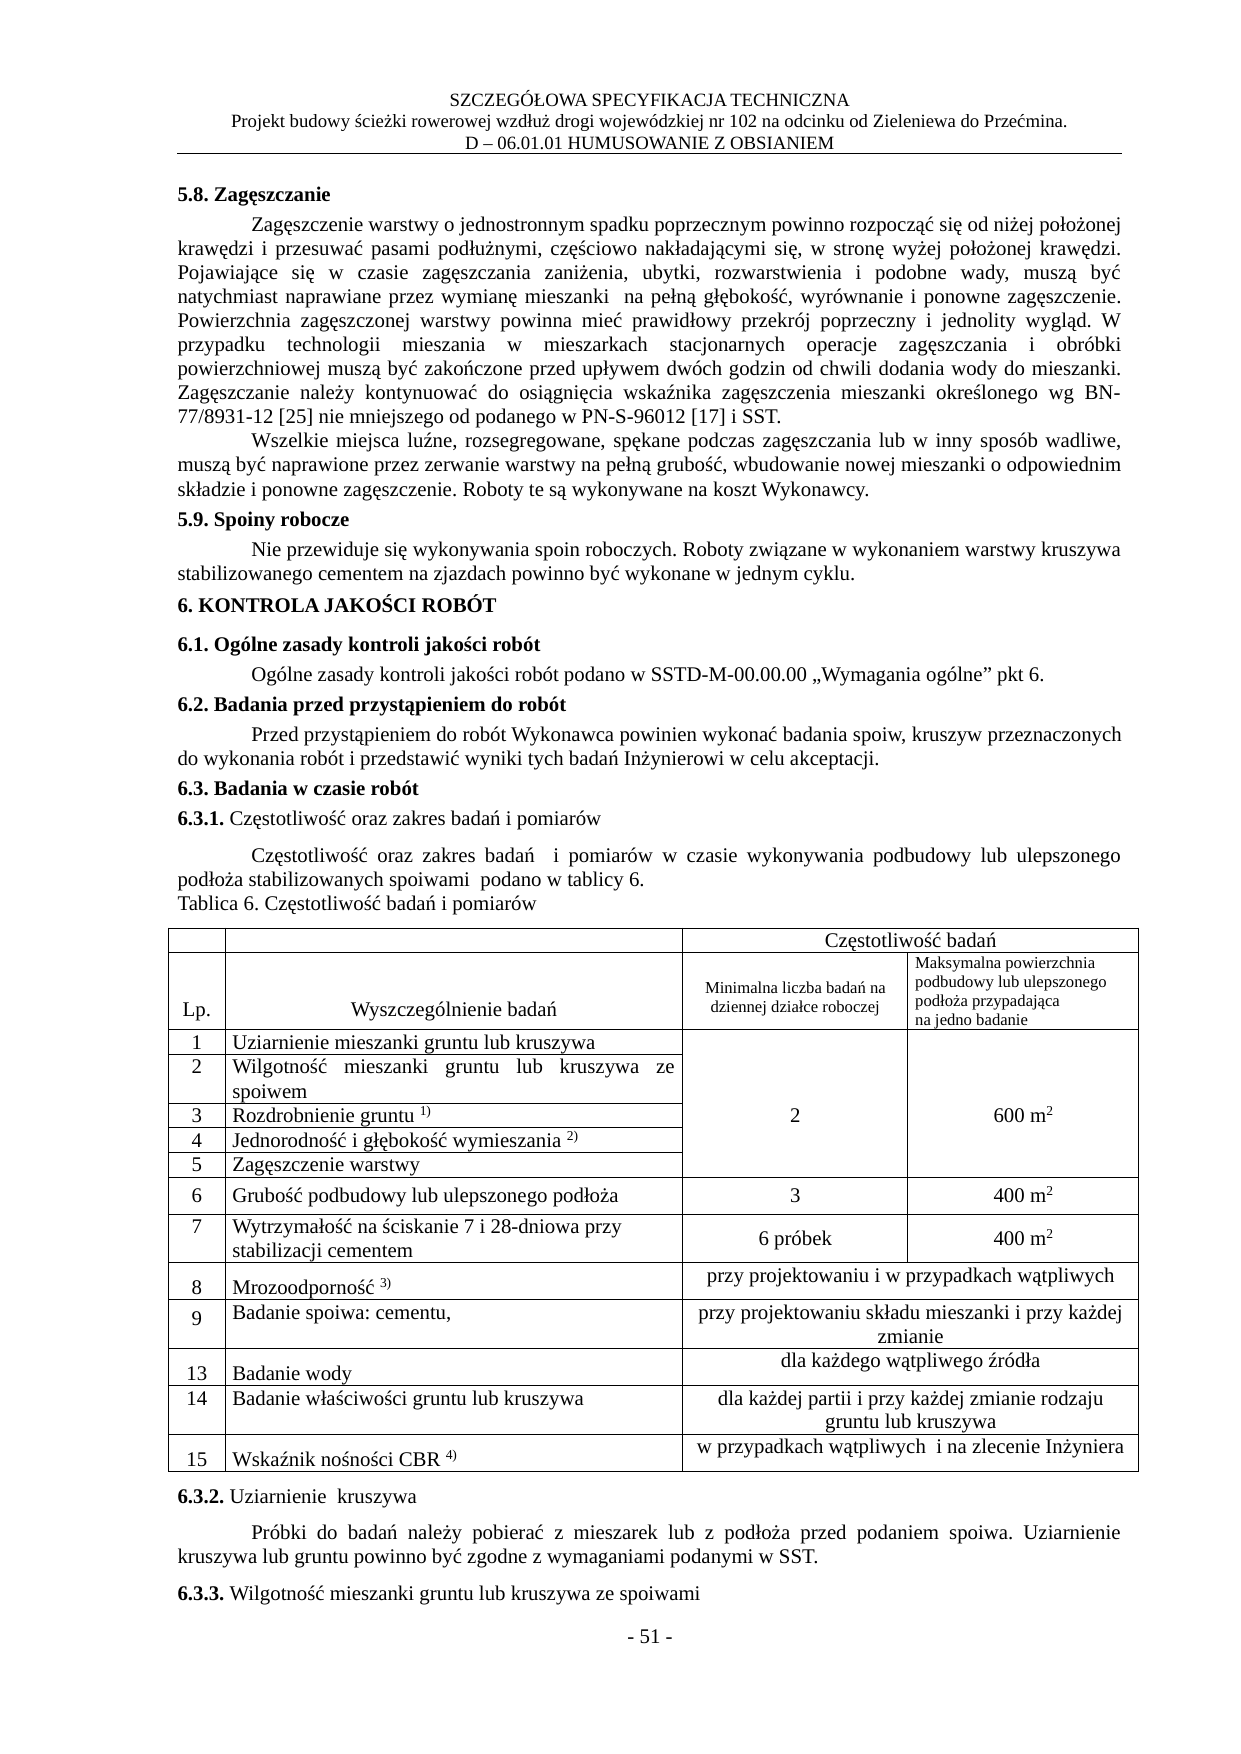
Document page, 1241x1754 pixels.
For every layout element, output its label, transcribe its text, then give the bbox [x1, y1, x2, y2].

text Ogólne zasady kontroli jakości robót podano w SSTD-M-00.00.00 „Wymagania ogólne” pkt 6. [177, 662, 1122, 686]
table_cell Uziarnienie mieszanki gruntu lub kruszywa [226, 1030, 682, 1054]
table_cell 2 [169, 1055, 225, 1103]
table_cell 7 [169, 1215, 225, 1262]
table_cell 4 [169, 1128, 225, 1152]
subtitle 6.3. Badania w czasie robót [177, 776, 1122, 800]
table_cell 13 [169, 1349, 225, 1385]
table_cell Lp. [169, 953, 225, 1029]
table_cell Mrozoodporność 3) [226, 1263, 682, 1299]
table_cell Badanie właściwości gruntu lub kruszywa [226, 1386, 682, 1433]
table_cell Badanie spoiwa: cementu, [226, 1300, 682, 1348]
text Nie przewiduje się wykonywania spoin roboczych. Roboty związane w wykonaniem warstwy kruszywa stabilizowanego cementem na zjazdach powinno być wykonane w jednym cyklu. [177, 536, 1122, 584]
table_cell 400 m2 [908, 1178, 1138, 1213]
table_cell 1 [169, 1030, 225, 1054]
table_header [226, 929, 682, 952]
table_cell 3 [169, 1104, 225, 1127]
table_cell dla każdego wątpliwego źródła [683, 1349, 1138, 1385]
table_cell dla każdej partii i przy każdej zmianie rodzaju gruntu lub kruszywa [683, 1386, 1138, 1433]
table_cell Wytrzymałość na ściskanie 7 i 28-dniowa przy stabilizacji cementem [226, 1215, 682, 1262]
text 6.3.3. Wilgotność mieszanki gruntu lub kruszywa ze spoiwami [177, 1581, 1122, 1605]
text Zagęszczenie warstwy o jednostronnym spadku poprzecznym powinno rozpocząć się od niżej położonej krawędzi i przesuwać pasami podłużnymi, częściowo nakładającymi się, w stronę wyżej położonej krawędzi. Pojawiające się w czasie zagęszczania zaniżenia, ubytki, rozwarstwienia i podobne wady, muszą być natychmiast naprawiane przez wymianę mieszanki na pełną głębokość, wyrównanie i ponowne zagęszczenie. Powierzchnia zagęszczonej warstwy powinna mieć prawidłowy przekrój poprzeczny i jednolity wygląd. W przypadku technologii mieszania w mieszarkach stacjonarnych operacje zagęszczania i obróbki powierzchniowej muszą być zakończone przed upływem dwóch godzin od chwili dodania wody do mieszanki. Zagęszczanie należy kontynuować do osiągnięcia wskaźnika zagęszczenia mieszanki określonego wg BN-77/8931-12 [25] nie mniejszego od podanego w PN-S-96012 [17] i SST. [177, 212, 1122, 428]
table_cell Badanie wody [226, 1349, 682, 1385]
subtitle 5.9. Spoiny robocze [177, 506, 1122, 531]
table_cell Minimalna liczba badań na dziennej działce roboczej [683, 953, 907, 1029]
table_cell przy projektowaniu składu mieszanki i przy każdej zmianie [683, 1300, 1138, 1348]
text Próbki do badań należy pobierać z mieszarek lub z podłoża przed podaniem spoiwa. Uziarnienie kruszywa lub gruntu powinno być zgodne z wymaganiami podanymi w SST. [177, 1520, 1122, 1568]
text Częstotliwość oraz zakres badań i pomiarów w czasie wykonywania podbudowy lub ulepszonego podłoża stabilizowanych spoiwami podano w tablicy 6. [177, 843, 1122, 891]
table_cell 15 [169, 1435, 225, 1471]
table_cell 2 [683, 1030, 907, 1176]
text Tablica 6. Częstotliwość badań i pomiarów [177, 891, 1122, 915]
text Wszelkie miejsca luźne, rozsegregowane, spękane podczas zagęszczania lub w inny sposób wadliwe, muszą być naprawione przez zerwanie warstwy na pełną grubość, wbudowanie nowej mieszanki o odpowiednim składzie i ponowne zagęszczenie. Roboty te są wykonywane na koszt Wykonawcy. [177, 428, 1122, 501]
text 6.3.1. Częstotliwość oraz zakres badań i pomiarów [177, 806, 1122, 830]
text 6.3.2. Uziarnienie kruszywa [177, 1483, 1122, 1508]
table_cell Jednorodność i głębokość wymieszania 2) [226, 1128, 682, 1152]
table_cell 400 m2 [908, 1215, 1138, 1262]
table_cell Wskaźnik nośności CBR 4) [226, 1435, 682, 1471]
table_cell 9 [169, 1300, 225, 1348]
table_cell przy projektowaniu i w przypadkach wątpliwych [683, 1263, 1138, 1299]
subtitle 6.1. Ogólne zasady kontroli jakości robót [177, 632, 1122, 656]
text Przed przystąpieniem do robót Wykonawca powinien wykonać badania spoiw, kruszyw przeznaczonych do wykonania robót i przedstawić wyniki tych badań Inżynierowi w celu akceptacji. [177, 722, 1122, 770]
table_cell w przypadkach wątpliwych i na zlecenie Inżyniera [683, 1435, 1138, 1471]
table_cell Maksymalna powierzchnia podbudowy lub ulepszonego podłoża przypadająca na jedno badanie [908, 953, 1138, 1029]
table_cell 600 m2 [908, 1030, 1138, 1176]
table_cell 3 [683, 1178, 907, 1213]
table_cell Zagęszczenie warstwy [226, 1153, 682, 1176]
table_cell 6 [169, 1178, 225, 1213]
table_cell Grubość podbudowy lub ulepszonego podłoża [226, 1178, 682, 1213]
table_header [169, 929, 225, 952]
table_cell 14 [169, 1386, 225, 1433]
table_cell Rozdrobnienie gruntu 1) [226, 1104, 682, 1127]
subtitle 6.2. Badania przed przystąpieniem do robót [177, 692, 1122, 716]
table_header Częstotliwość badań [683, 929, 1138, 952]
table_cell 8 [169, 1263, 225, 1299]
table_cell Wilgotność mieszanki gruntu lub kruszywa ze spoiwem [226, 1055, 682, 1103]
subtitle 6. kontrola jakości robót [177, 593, 1122, 617]
table_cell 5 [169, 1153, 225, 1176]
table_cell Wyszczególnienie badań [226, 953, 682, 1029]
subtitle 5.8. Zagęszczanie [177, 182, 1122, 206]
table_cell 6 próbek [683, 1215, 907, 1262]
